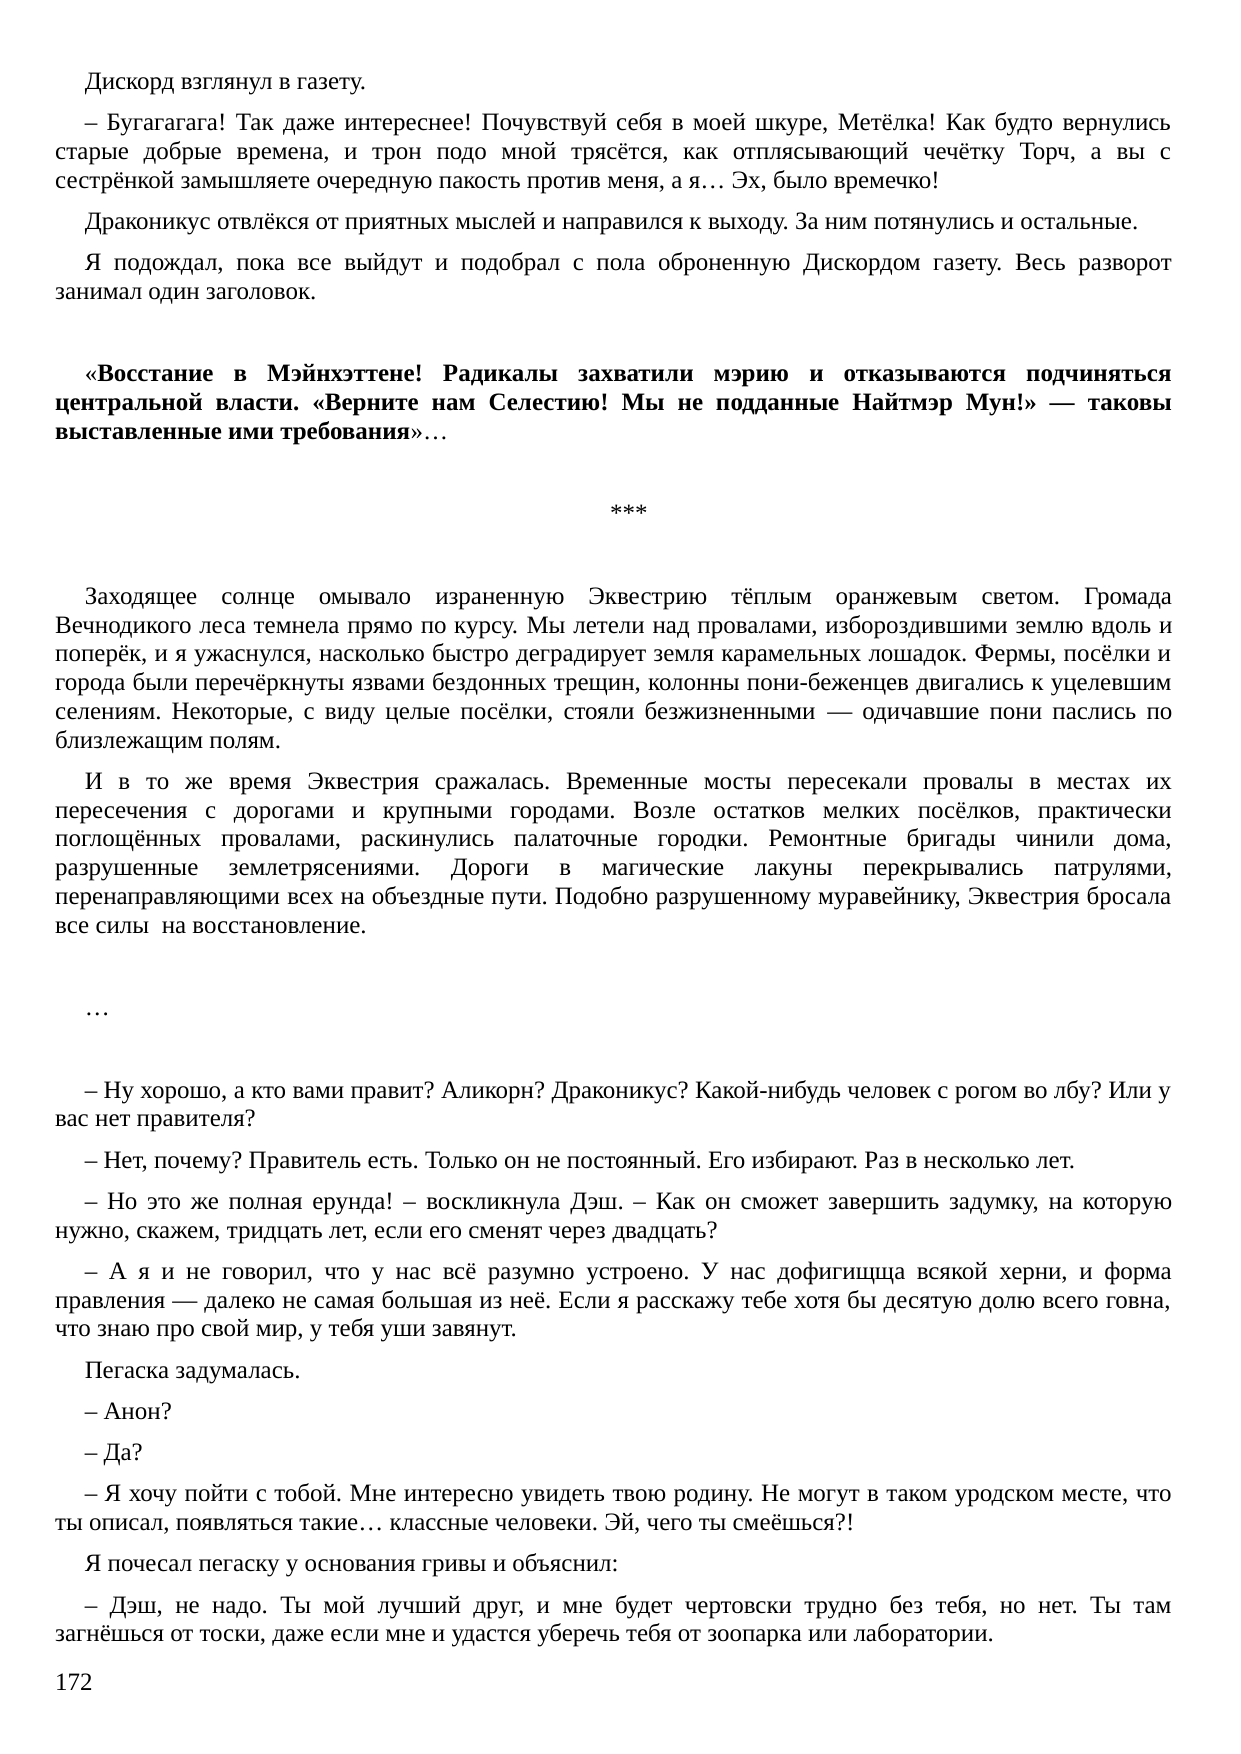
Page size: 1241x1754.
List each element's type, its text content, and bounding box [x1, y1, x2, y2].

text «Восстание в Мэйнхэттене! Радикалы захватили мэрию и отказываются подчиняться центральной власти. «Верните нам Селестию! Мы не подданные Найтмэр Мун!» — таковы выставленные ими требования»… [55, 358, 1173, 445]
text Я почесал пегаску у основания гривы и объяснил: [55, 1548, 1173, 1577]
text – Анон? [55, 1396, 1173, 1425]
text – Нет, почему? Правитель есть. Только он не постоянный. Его избирают. Раз в несколько лет. [55, 1145, 1173, 1173]
text Драконикус отвлёкся от приятных мыслей и направился к выходу. За ним потянулись и остальные. [55, 206, 1173, 235]
text – Но это же полная ерунда! – воскликнула Дэш. – Как он сможет завершить задумку, на которую нужно, скажем, тридцать лет, если его сменят через двадцать? [55, 1186, 1173, 1243]
text … [55, 992, 1173, 1021]
text *** [55, 498, 1173, 527]
text – Я хочу пойти с тобой. Мне интересно увидеть твою родину. Не могут в таком уродском месте, что ты описал, появляться такие… классные человеки. Эй, чего ты смеёшься?! [55, 1478, 1173, 1536]
text – Дэш, не надо. Ты мой лучший друг, и мне будет чертовски трудно без тебя, но нет. Ты там загнёшься от тоски, даже если мне и удастся уберечь тебя от зоопарка или лаборатории. [55, 1590, 1173, 1647]
text Заходящее солнце омывало израненную Эквестрию тёплым оранжевым светом. Громада Вечнодикого леса темнела прямо по курсу. Мы летели над провалами, избороздившими землю вдоль и поперёк, и я ужаснулся, насколько быстро деградирует земля карамельных лошадок. Фермы, посёлки и города были перечёркнуты язвами бездонных трещин, колонны пони-беженцев двигались к уцелевшим селениям. Некоторые, с виду целые посёлки, стояли безжизненными — одичавшие пони паслись по близлежащим полям. [55, 581, 1173, 753]
text – Да? [55, 1437, 1173, 1466]
text И в то же время Эквестрия сражалась. Временные мосты пересекали провалы в местах их пересечения с дорогами и крупными городами. Возле остатков мелких посёлков, практически поглощённых провалами, раскинулись палаточные городки. Ремонтные бригады чинили дома, разрушенные землетрясениями. Дороги в магические лакуны перекрывались патрулями, перенаправляющими всех на объездные пути. Подобно разрушенному муравейнику, Эквестрия бросала все силы на восстановление. [55, 766, 1173, 938]
text – Бугагагага! Так даже интереснее! Почувствуй себя в моей шкуре, Метёлка! Как будто вернулись старые добрые времена, и трон подо мной трясётся, как отплясывающий чечётку Торч, а вы с сестрёнкой замышляете очередную пакость против меня, а я… Эх, было времечко! [55, 107, 1173, 193]
text – Ну хорошо, а кто вами правит? Аликорн? Драконикус? Какой-нибудь человек с рогом во лбу? Или у вас нет правителя? [55, 1075, 1173, 1132]
text – А я и не говорил, что у нас всё разумно устроено. У нас дофигищща всякой херни, и форма правления — далеко не самая большая из неё. Если я расскажу тебе хотя бы десятую долю всего говна, что знаю про свой мир, у тебя уши завянут. [55, 1256, 1173, 1342]
text Дискорд взглянул в газету. [55, 66, 1173, 95]
text Пегаска задумалась. [55, 1355, 1173, 1383]
text Я подождал, пока все выйдут и подобрал с пола оброненную Дискордом газету. Весь разворот занимал один заголовок. [55, 247, 1173, 305]
